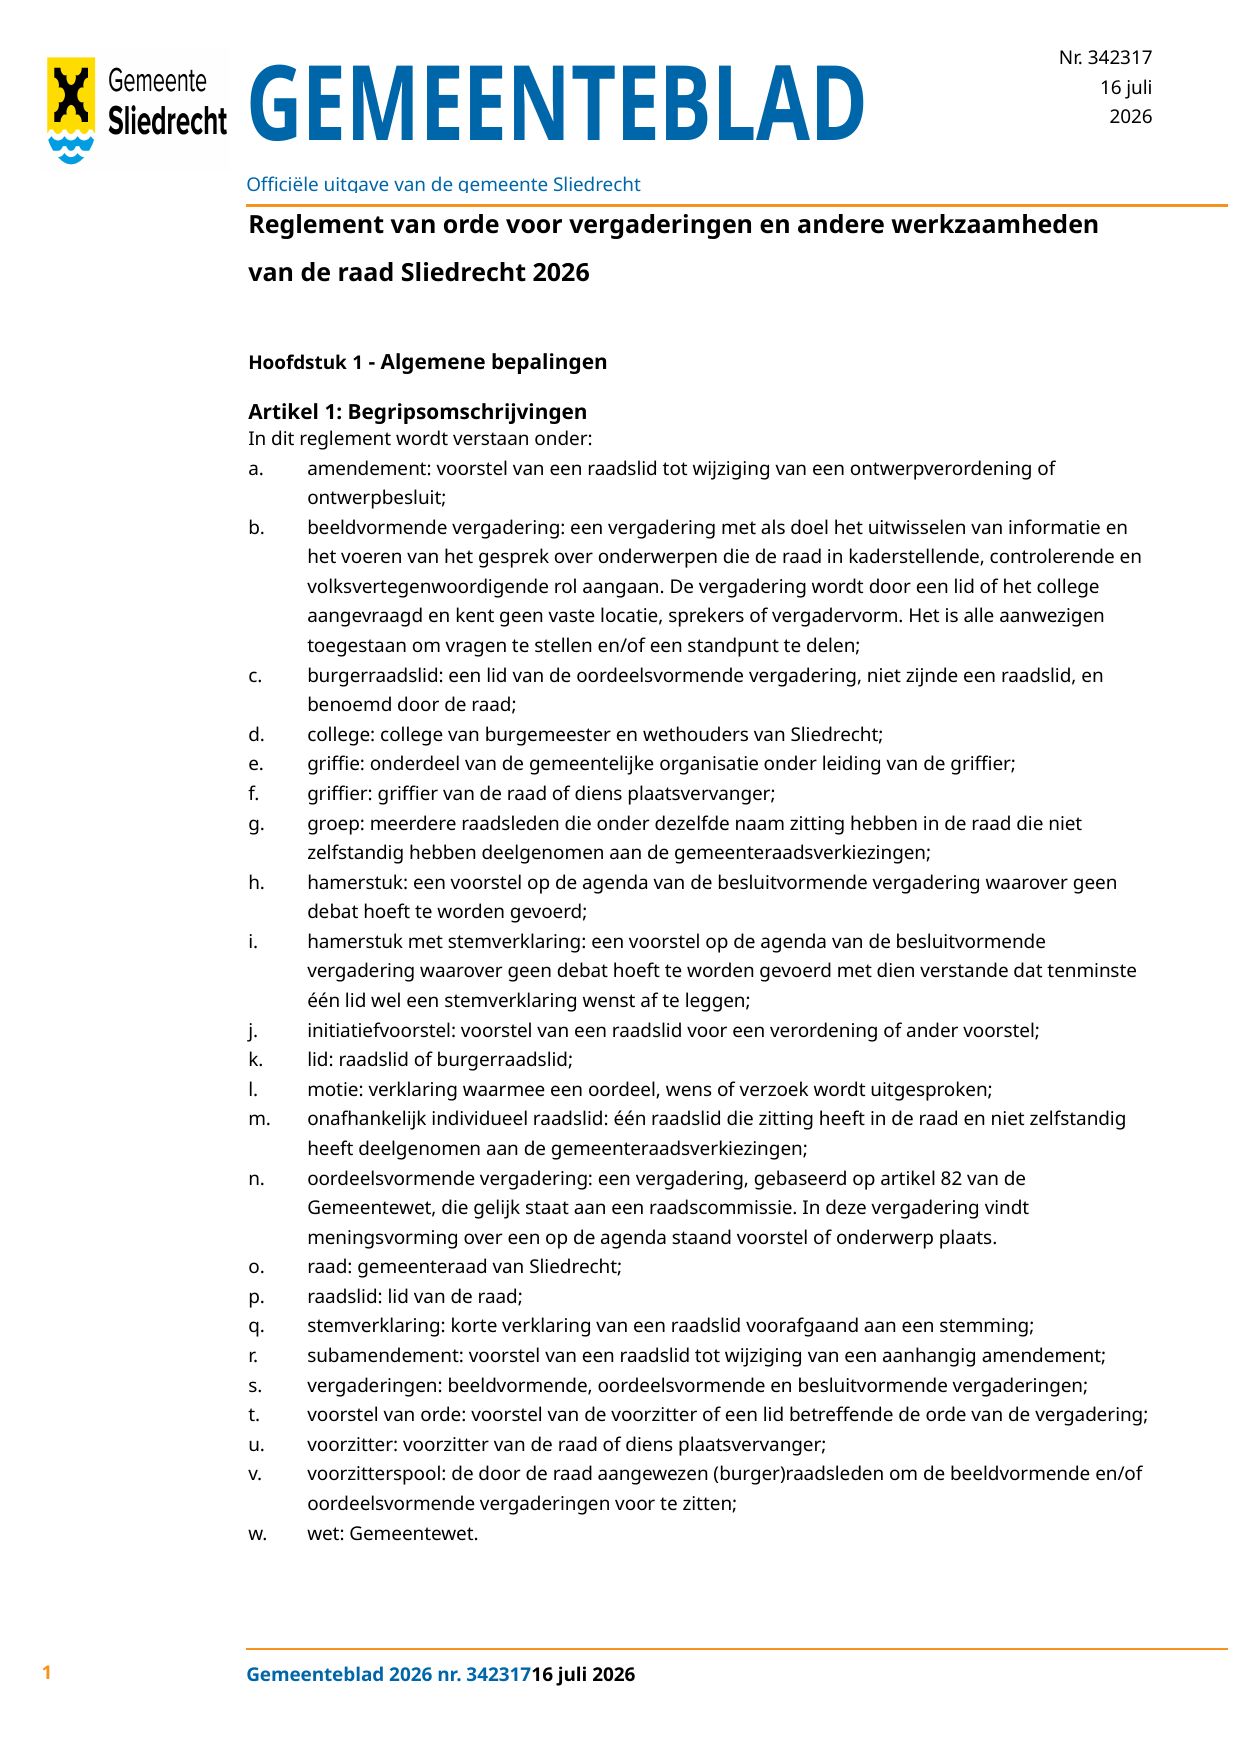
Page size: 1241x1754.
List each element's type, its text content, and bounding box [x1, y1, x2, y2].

list voorzitter: voorzitter van de raad of diens plaatsvervanger; [248, 1431, 1152, 1457]
list vergaderingen: beeldvormende, oordeelsvormende en besluitvormende vergaderingen; [248, 1372, 1152, 1398]
list groep: meerdere raadsleden die onder dezelfde naam zitting hebben in de raad die niet zelfstandig hebben deelgenomen aan de gemeenteraadsverkiezingen; [248, 810, 1152, 865]
list burgerraadslid: een lid van de oordeelsvormende vergadering, niet zijnde een raadslid, en benoemd door de raad; [248, 662, 1152, 717]
list stemverklaring: korte verklaring van een raadslid voorafgaand aan een stemming; [248, 1313, 1152, 1338]
list voorstel van orde: voorstel van de voorzitter of een lid betreffende de orde van de vergadering; [248, 1401, 1152, 1427]
text In dit reglement wordt verstaan onder: [248, 425, 1152, 451]
text Reglement van orde voor vergaderingen en andere werkzaamheden van de raad Sliedrecht 2026 [248, 207, 1152, 288]
list motie: verklaring waarmee een oordeel, wens of verzoek wordt uitgesproken; [248, 1076, 1152, 1102]
list onafhankelijk individueel raadslid: één raadslid die zitting heeft in de raad en niet zelfstandig heeft deelgenomen aan de gemeenteraadsverkiezingen; [248, 1106, 1152, 1161]
list griffier: griffier van de raad of diens plaatsvervanger; [248, 780, 1152, 806]
list amendement: voorstel van een raadslid tot wijziging van een ontwerpverordening of ontwerpbesluit; [248, 455, 1152, 510]
list raad: gemeenteraad van Sliedrecht; [248, 1253, 1152, 1279]
list lid: raadslid of burgerraadslid; [248, 1046, 1152, 1072]
picture [41, 47, 231, 172]
list beeldvormende vergadering: een vergadering met als doel het uitwisselen van informatie en het voeren van het gesprek over onderwerpen die de raad in kaderstellende, controlerende en volksvertegenwoordigende rol aangaan. De vergadering wordt door een lid of het college aangevraagd en kent geen vaste locatie, sprekers of vergadervorm. Het is alle aanwezigen toegestaan om vragen te stellen en/of een standpunt te delen; [248, 514, 1152, 658]
list wet: Gemeentewet. [248, 1520, 1152, 1546]
list initiatiefvoorstel: voorstel van een raadslid voor een verordening of ander voorstel; [248, 1017, 1152, 1043]
list oordeelsvormende vergadering: een vergadering, gebaseerd op artikel 82 van de Gemeentewet, die gelijk staat aan een raadscommissie. In deze vergadering vindt meningsvorming over een op de agenda staand voorstel of onderwerp plaats. [248, 1165, 1152, 1250]
list subamendement: voorstel van een raadslid tot wijziging van een aanhangig amendement; [248, 1342, 1152, 1368]
list hamerstuk: een voorstel op de agenda van de besluitvormende vergadering waarover geen debat hoeft te worden gevoerd; [248, 869, 1152, 924]
list griffie: onderdeel van de gemeentelijke organisatie onder leiding van de griffier; [248, 751, 1152, 776]
text Hoofdstuk 1 - Algemene bepalingen [248, 347, 1152, 376]
list raadslid: lid van de raad; [248, 1283, 1152, 1309]
list voorzitterspool: de door de raad aangewezen (burger)raadsleden om de beeldvormende en/of oordeelsvormende vergaderingen voor te zitten; [248, 1461, 1152, 1516]
list college: college van burgemeester en wethouders van Sliedrecht; [248, 721, 1152, 747]
list hamerstuk met stemverklaring: een voorstel op de agenda van de besluitvormende vergadering waarover geen debat hoeft te worden gevoerd met dien verstande dat tenminste één lid wel een stemverklaring wenst af te leggen; [248, 928, 1152, 1013]
text Artikel 1: Begripsomschrijvingen [248, 397, 1152, 425]
